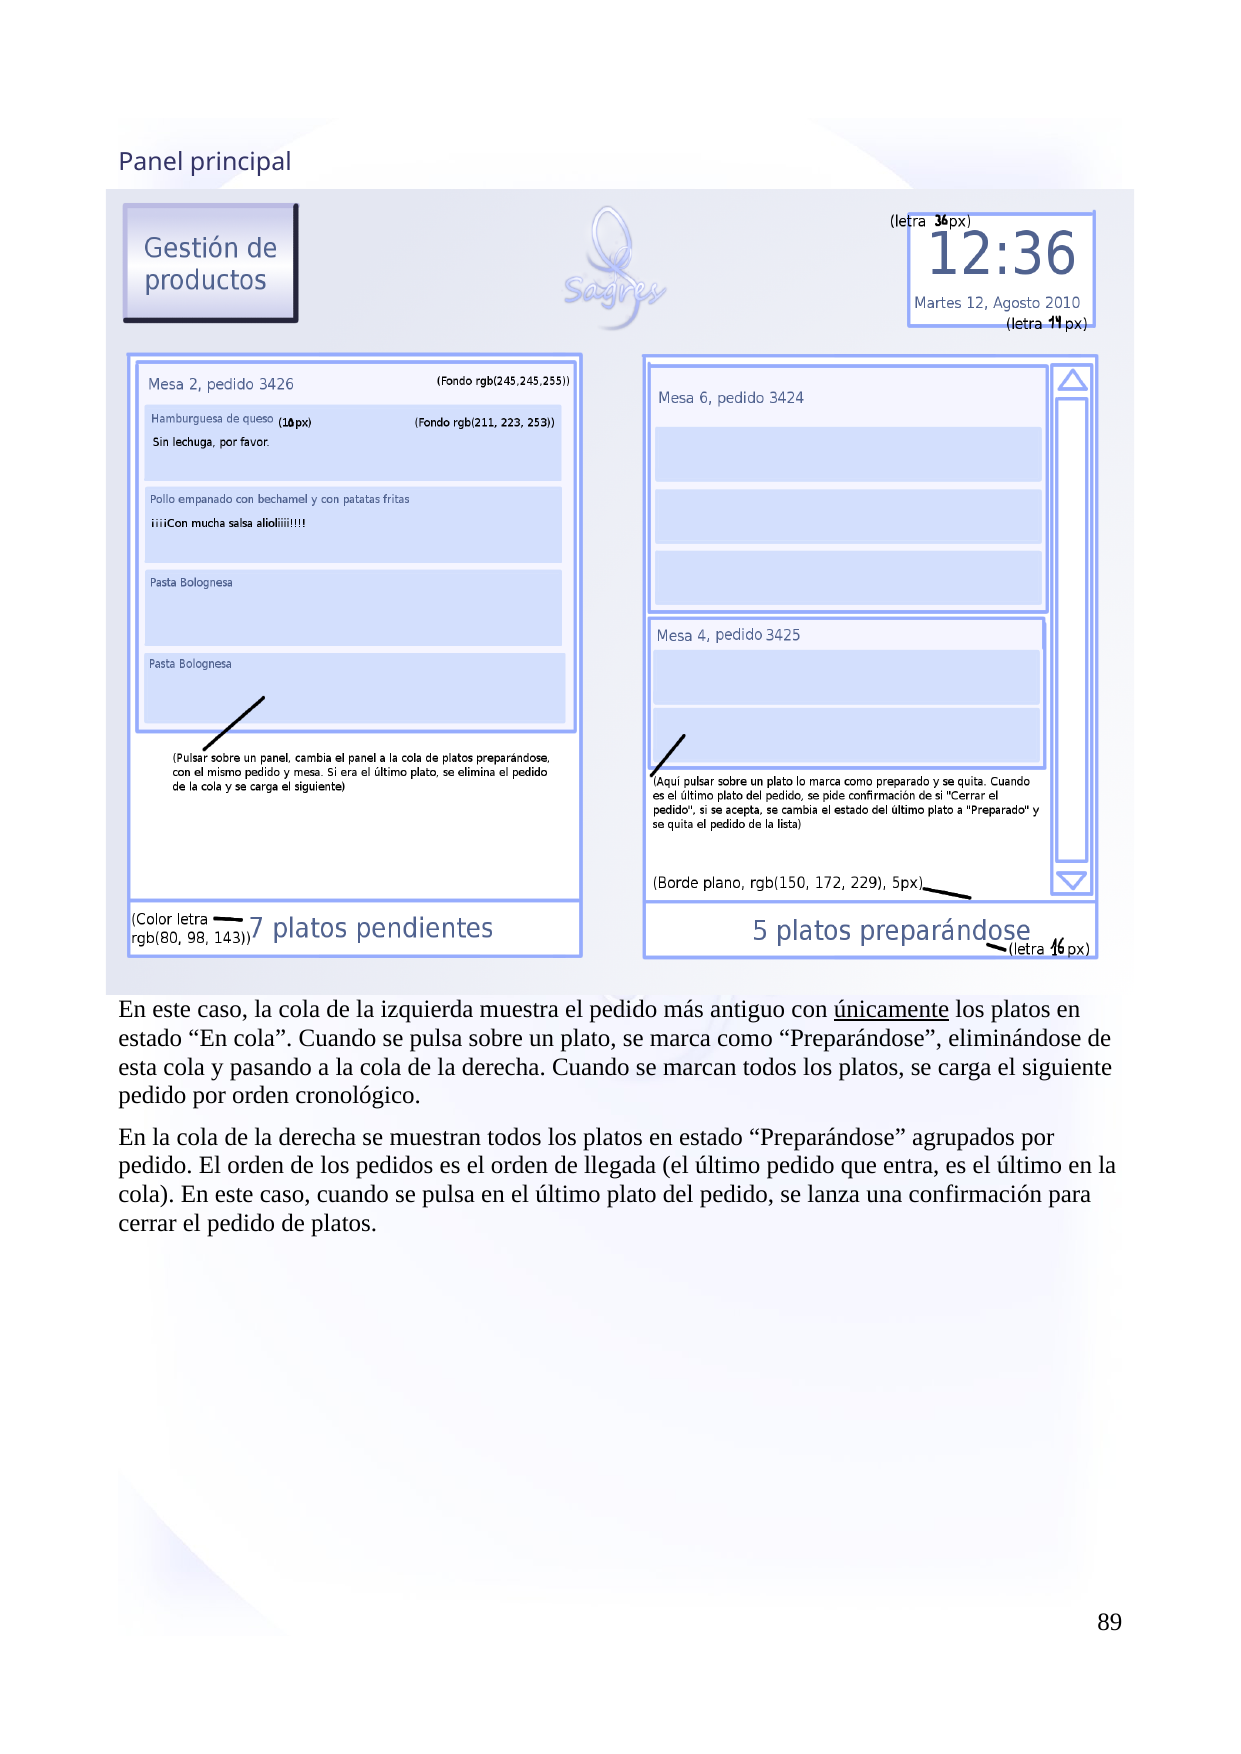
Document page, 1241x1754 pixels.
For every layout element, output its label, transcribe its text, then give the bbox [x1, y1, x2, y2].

text En este caso, la cola de la izquierda muestra el pedido más antiguo con únicamente los platos en estado “En cola”. Cuando se pulsa sobre un plato, se marca como “Preparándose”, eliminándose de esta cola y pasando a la cola de la derecha. Cuando se marcan todos los platos, se carga el siguiente pedido por orden cronológico. [118, 995, 1122, 1109]
picture [118, 1237, 1122, 1636]
picture [105, 177, 1135, 995]
picture [118, 1109, 1122, 1122]
subtitle Panel principal [118, 143, 1122, 177]
picture [118, 118, 1122, 143]
text En la cola de la derecha se muestran todos los platos en estado “Preparándose” agrupados por pedido. El orden de los pedidos es el orden de llegada (el último pedido que entra, es el último en la cola). En este caso, cuando se pulsa en el último plato del pedido, se lanza una confirmación para cerrar el pedido de platos. [118, 1122, 1122, 1237]
